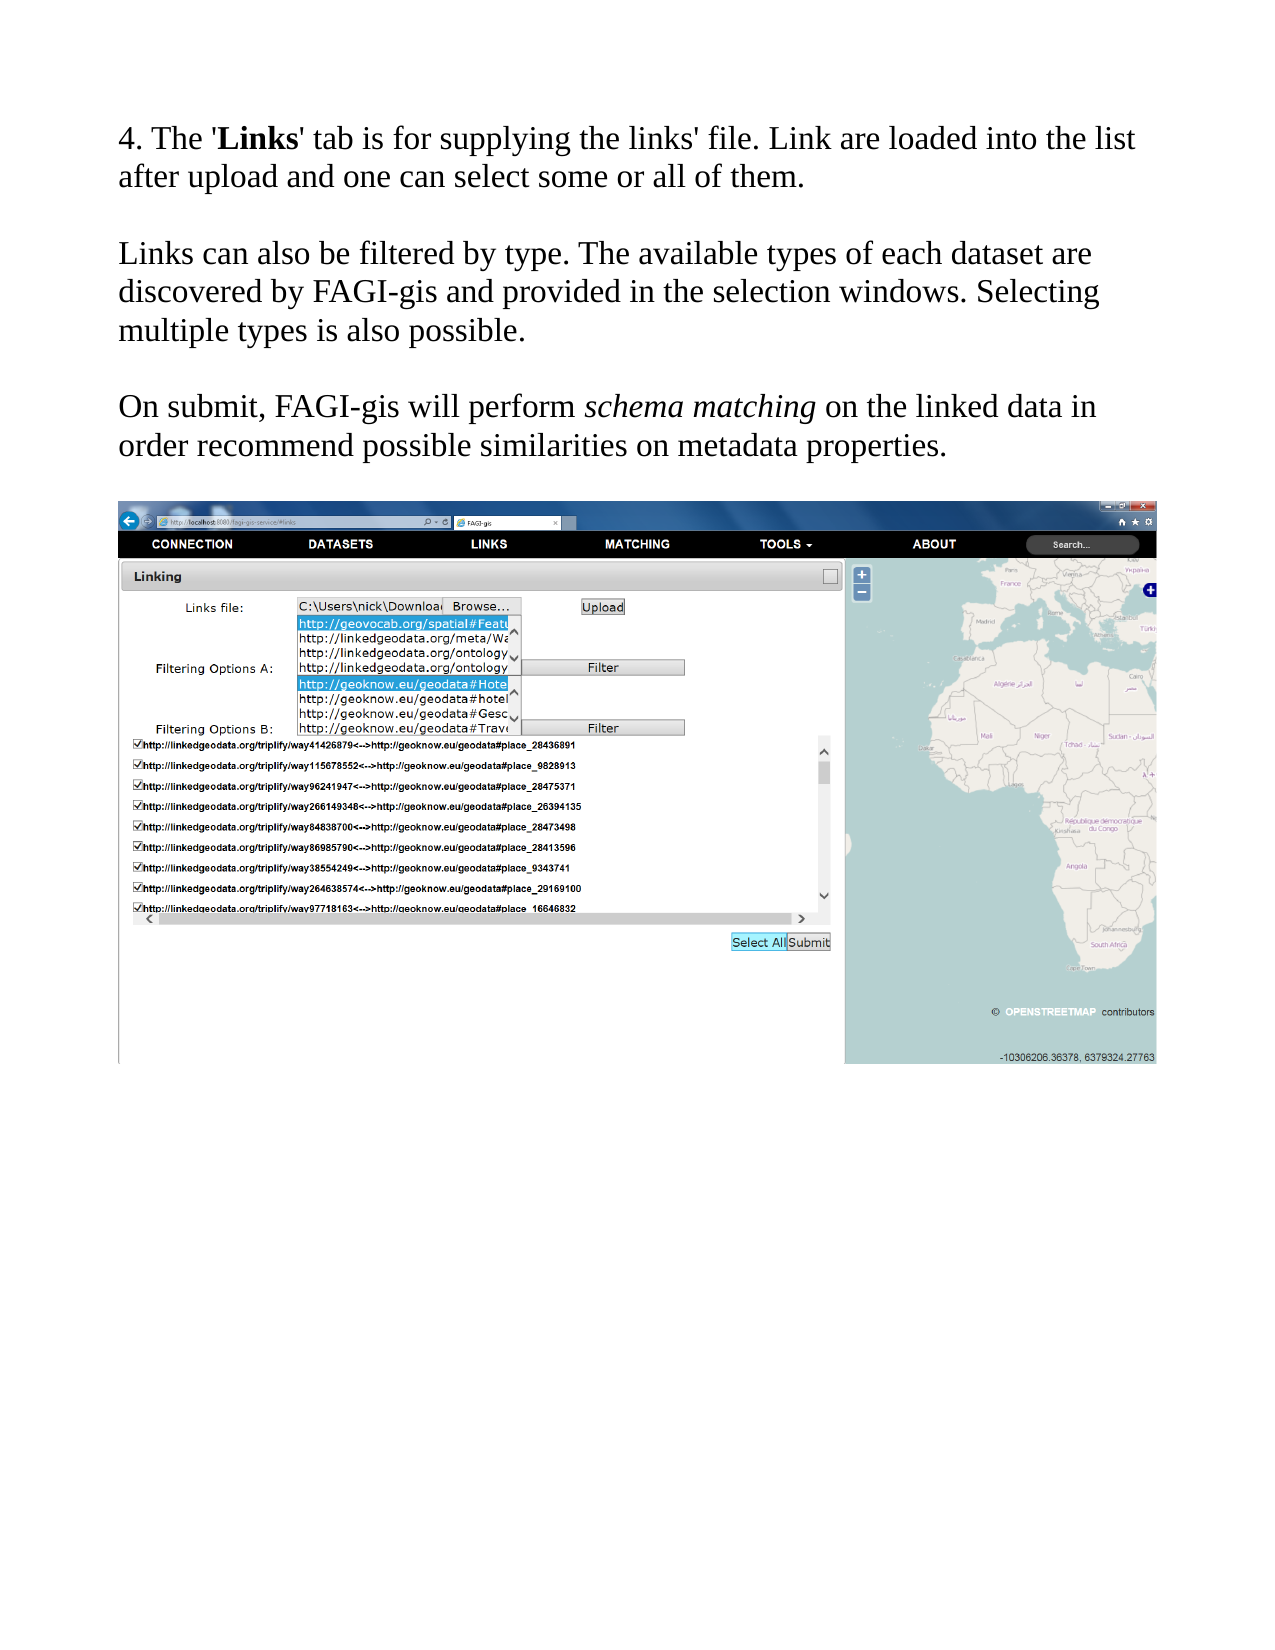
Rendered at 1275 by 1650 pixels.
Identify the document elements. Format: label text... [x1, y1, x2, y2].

text On submit, FAGI-gis will perform schema matching on the linked data in order recommend possible similarities on metadata properties. [118, 386, 1157, 463]
picture [118, 501, 1157, 1064]
text 4. The 'Links' tab is for supplying the links' file. Link are loaded into the list after upload and one can select some or all of them. [118, 118, 1157, 195]
text Links can also be filtered by type. The available types of each dataset are discovered by FAGI-gis and provided in the selection windows. Selecting multiple types is also possible. [118, 233, 1157, 348]
